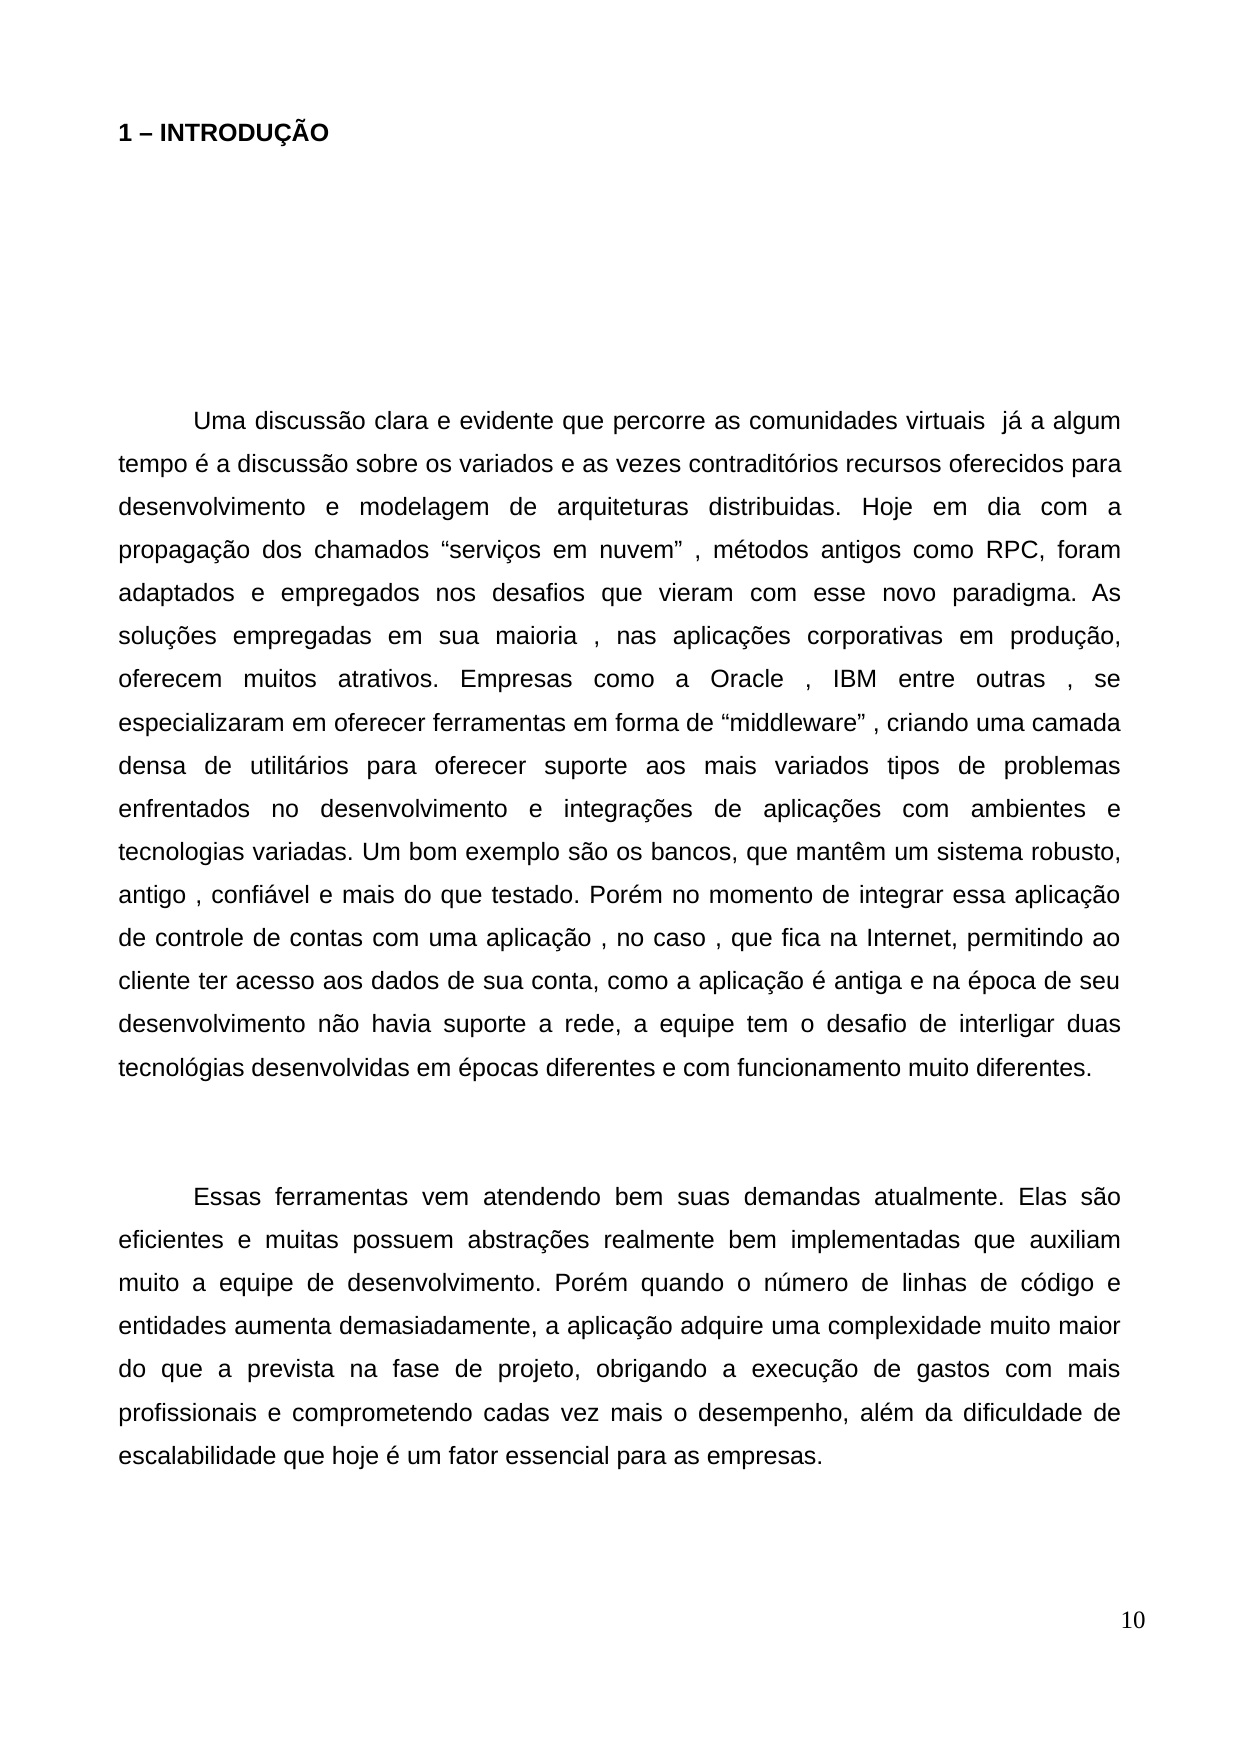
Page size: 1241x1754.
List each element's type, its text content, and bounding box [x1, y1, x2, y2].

text Essas ferramentas vem atendendo bem suas demandas atualmente. Elas são eficientes e muitas possuem abstrações realmente bem implementadas que auxiliam muito a equipe de desenvolvimento. Porém quando o número de linhas de código e entidades aumenta demasiadamente, a aplicação adquire uma complexidade muito maior do que a prevista na fase de projeto, obrigando a execução de gastos com mais profissionais e comprometendo cadas vez mais o desempenho, além da dificuldade de escalabilidade que hoje é um fator essencial para as empresas. [118, 1182, 1123, 1469]
text 1 – INTRODUÇÃO [118, 118, 1123, 147]
text Uma discussão clara e evidente que percorre as comunidades virtuais já a algum tempo é a discussão sobre os variados e as vezes contraditórios recursos oferecidos para desenvolvimento e modelagem de arquiteturas distribuidas. Hoje em dia com a propagação dos chamados “serviços em nuvem” , métodos antigos como RPC, foram adaptados e empregados nos desafios que vieram com esse novo paradigma. As soluções empregadas em sua maioria , nas aplicações corporativas em produção, oferecem muitos atrativos. Empresas como a Oracle , IBM entre outras , se especializaram em oferecer ferramentas em forma de “middleware” , criando uma camada densa de utilitários para oferecer suporte aos mais variados tipos de problemas enfrentados no desenvolvimento e integrações de aplicações com ambientes e tecnologias variadas. Um bom exemplo são os bancos, que mantêm um sistema robusto, antigo , confiável e mais do que testado. Porém no momento de integrar essa aplicação de controle de contas com uma aplicação , no caso , que fica na Internet, permitindo ao cliente ter acesso aos dados de sua conta, como a aplicação é antiga e na época de seu desenvolvimento não havia suporte a rede, a equipe tem o desafio de interligar duas tecnológias desenvolvidas em épocas diferentes e com funcionamento muito diferentes. [118, 406, 1123, 1081]
